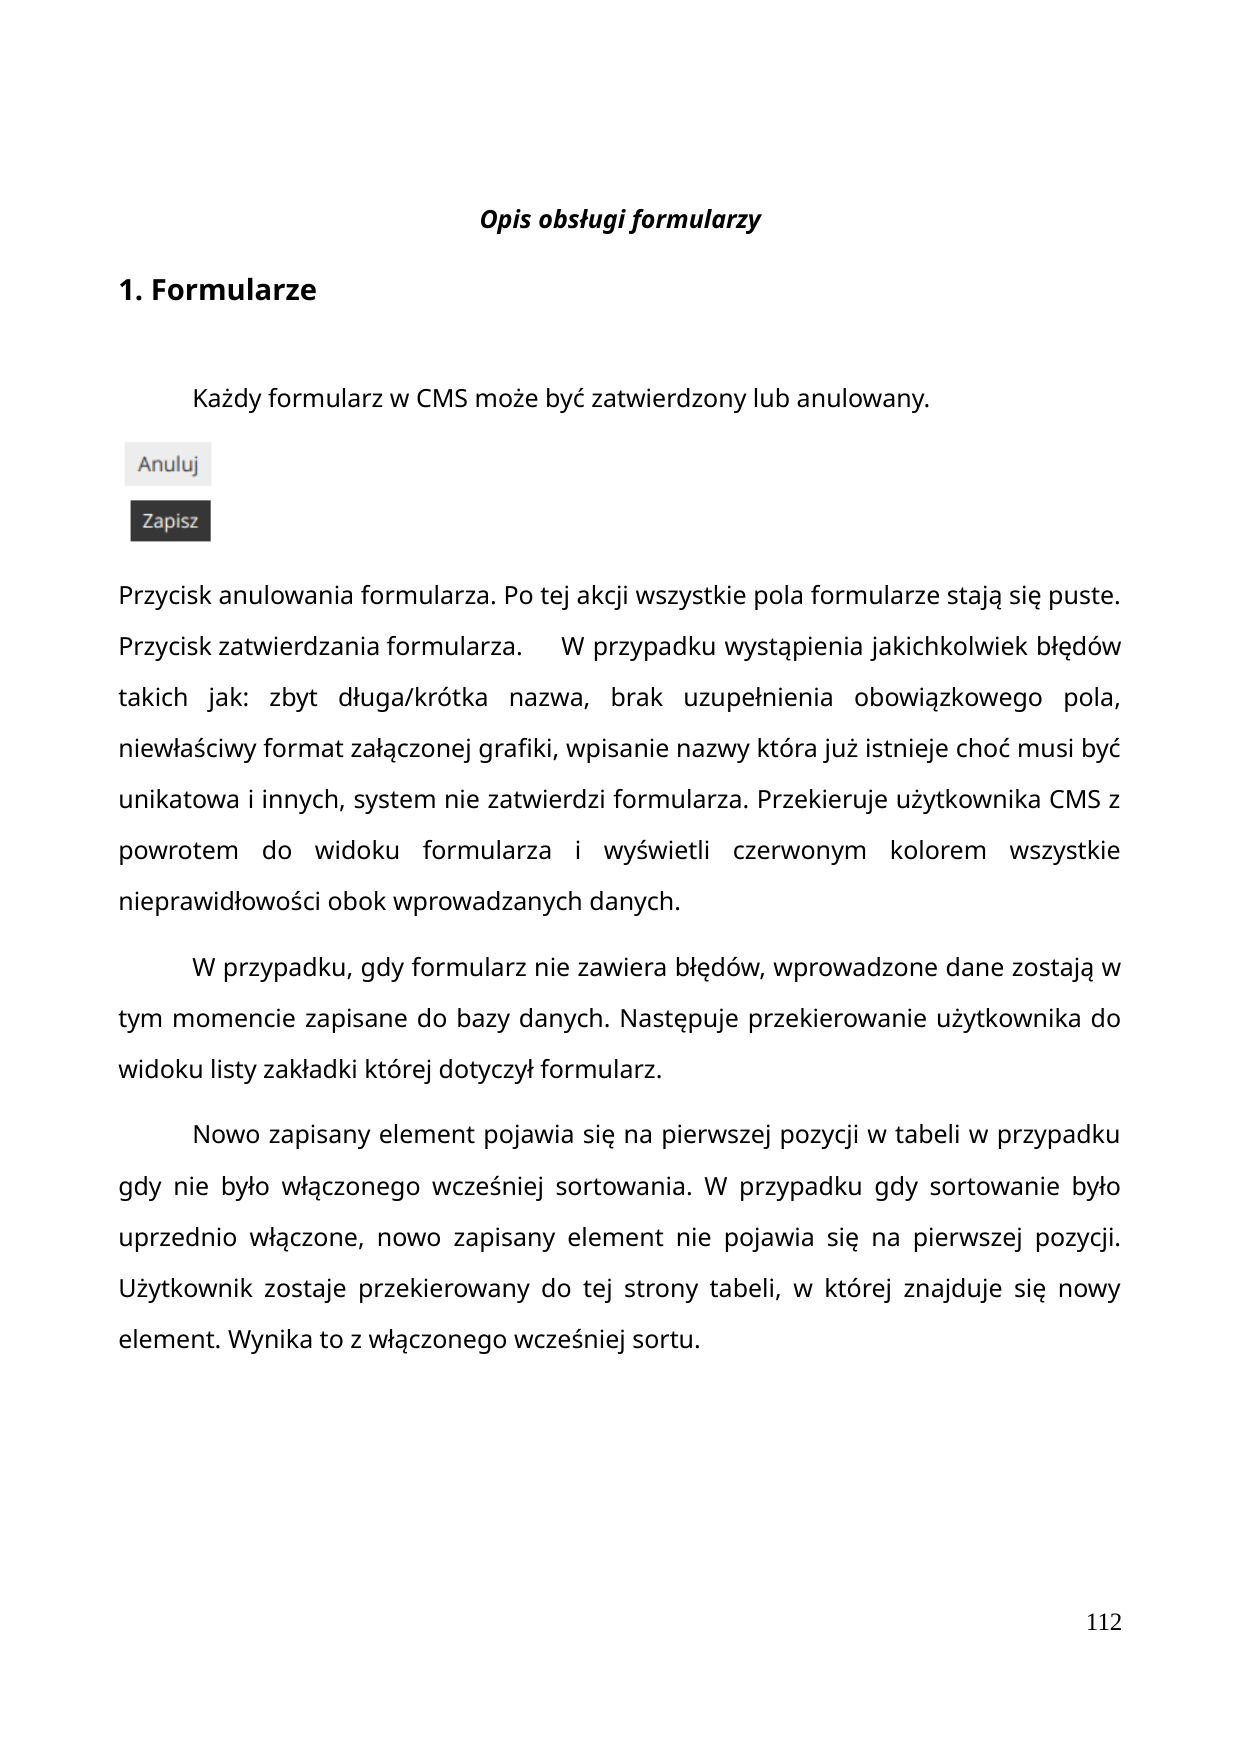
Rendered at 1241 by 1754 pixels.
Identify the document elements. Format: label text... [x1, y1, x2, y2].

subtitle 1. Formularze [118, 269, 1122, 308]
text Przycisk anulowania formularza. Po tej akcji wszystkie pola formularze stają się puste. Przycisk zatwierdzania formularza. W przypadku wystąpienia jakichkolwiek błędów takich jak: zbyt długa/krótka nazwa, brak uzupełnienia obowiązkowego pola, niewłaściwy format załączonej grafiki, wpisanie nazwy która już istnieje choć musi być unikatowa i innych, system nie zatwierdzi formularza. Przekieruje użytkownika CMS z powrotem do widoku formularza i wyświetli czerwonym kolorem wszystkie nieprawidłowości obok wprowadzanych danych. [118, 577, 1122, 918]
picture [122, 435, 219, 547]
text Nowo zapisany element pojawia się na pierwszej pozycji w tabeli w przypadku gdy nie było włączonego wcześniej sortowania. W przypadku gdy sortowanie było uprzednio włączone, nowo zapisany element nie pojawia się na pierwszej pozycji. Użytkownik zostaje przekierowany do tej strony tabeli, w której znajduje się nowy element. Wynika to z włączonego wcześniej sortu. [118, 1117, 1122, 1355]
text W przypadku, gdy formularz nie zawiera błędów, wprowadzone dane zostają w tym momencie zapisane do bazy danych. Następuje przekierowanie użytkownika do widoku listy zakładki której dotyczył formularz. [118, 949, 1122, 1086]
text Każdy formularz w CMS może być zatwierdzony lub anulowany. [118, 381, 1122, 415]
subtitle Opis obsługi formularzy [118, 201, 1122, 235]
